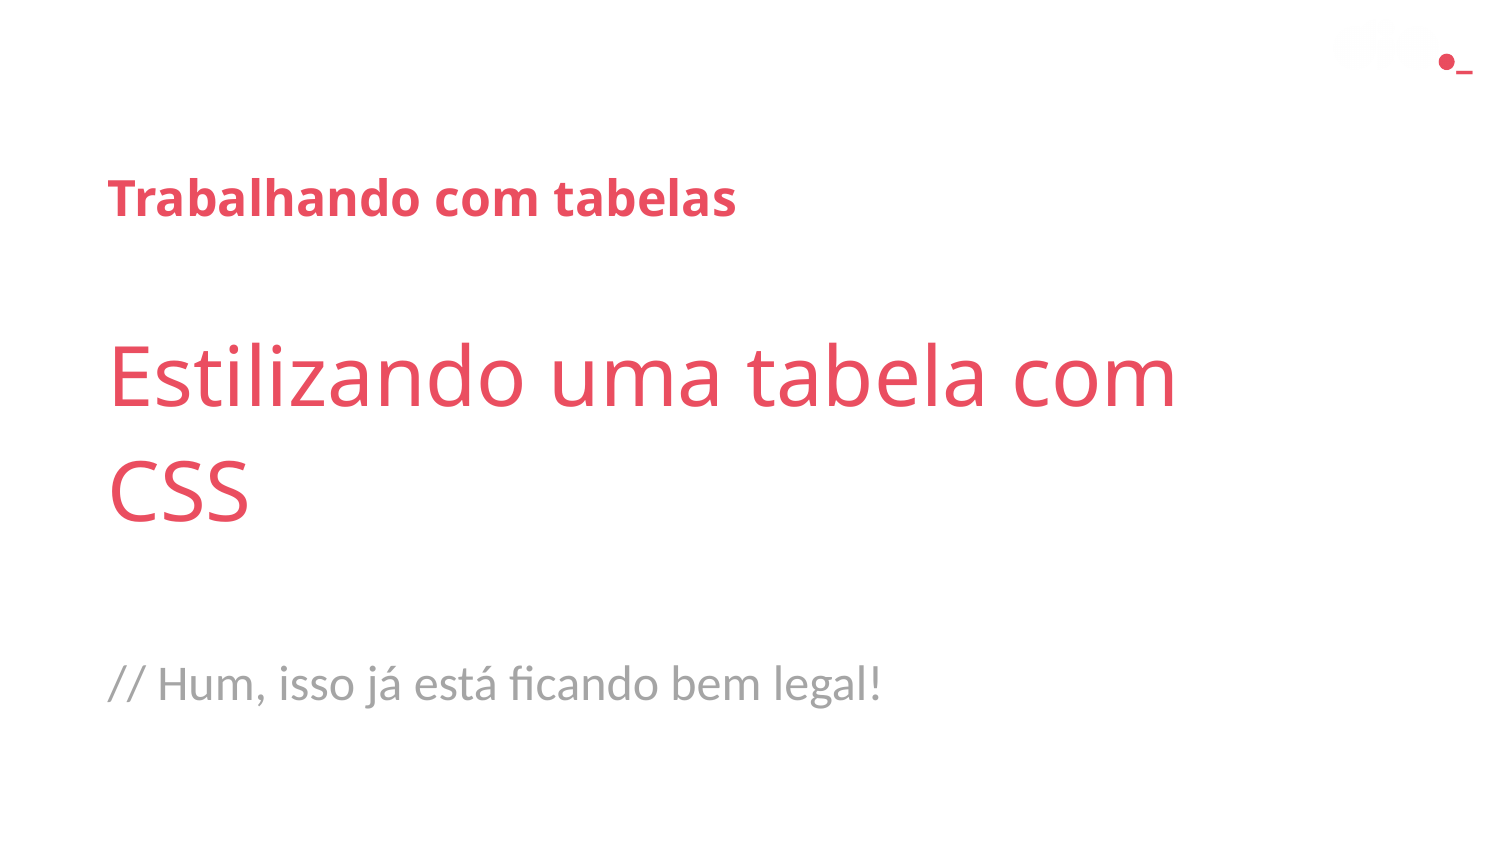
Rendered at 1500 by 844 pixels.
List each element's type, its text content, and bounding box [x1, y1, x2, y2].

text_box Estilizando uma tabela com CSS [92, 292, 1309, 558]
text_box // Hum, isso já está ficando bem legal! [92, 635, 1309, 701]
text_box Trabalhando com tabelas [92, 142, 1309, 223]
picture [1333, 19, 1473, 75]
